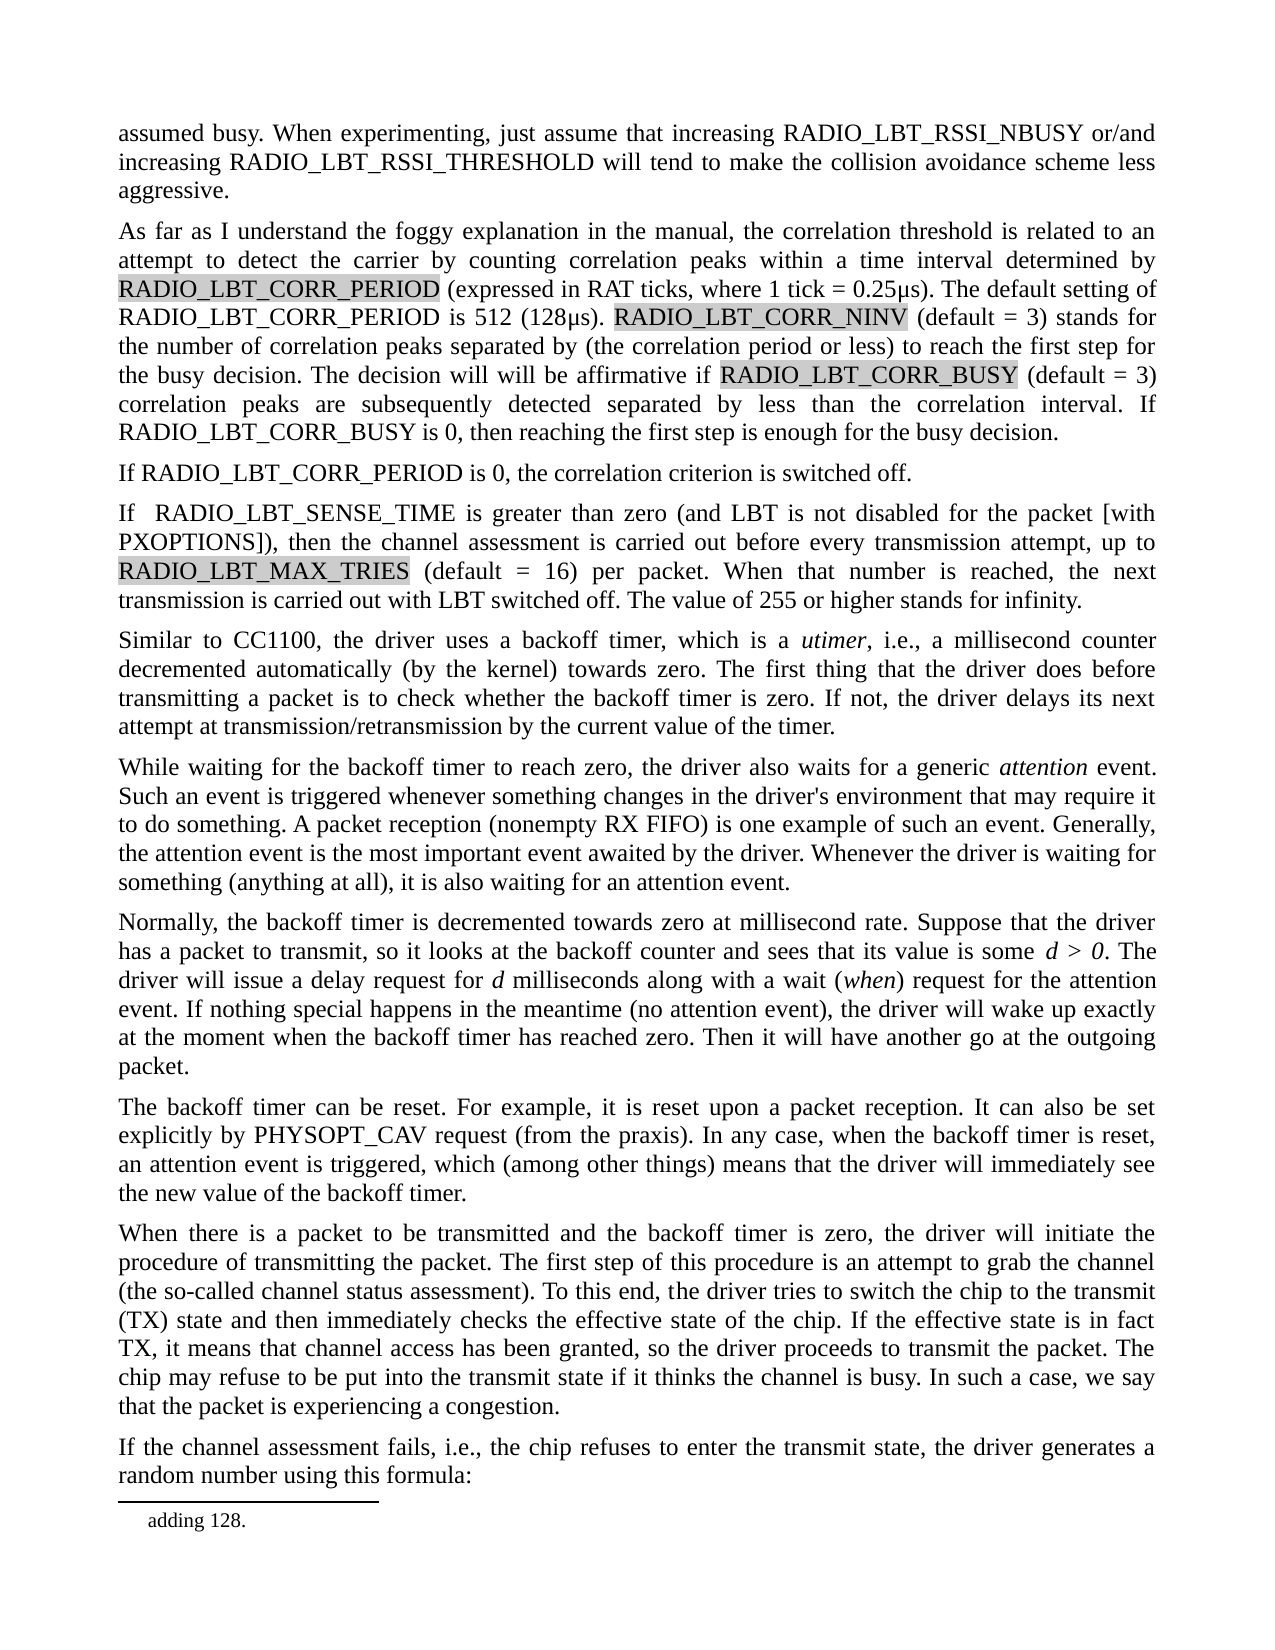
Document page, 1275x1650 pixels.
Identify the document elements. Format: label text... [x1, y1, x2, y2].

text As far as I understand the foggy explanation in the manual, the correlation threshold is related to an attempt to detect the carrier by counting correlation peaks within a time interval determined by RADIO_LBT_CORR_PERIOD (expressed in RAT ticks, where 1 tick = 0.25μs). The default setting of RADIO_LBT_CORR_PERIOD is 512 (128μs). RADIO_LBT_CORR_NINV (default = 3) stands for the number of correlation peaks separated by (the correlation period or less) to reach the first step for the busy decision. The decision will will be affirmative if RADIO_LBT_CORR_BUSY (default = 3) correlation peaks are subsequently detected separated by less than the correlation interval. If RADIO_LBT_CORR_BUSY is 0, then reaching the first step is enough for the busy decision. [118, 216, 1157, 446]
text The backoff timer can be reset. For example, it is reset upon a packet reception. It can also be set explicitly by PHYSOPT_CAV request (from the praxis). In any case, when the backoff timer is reset, an attention event is triggered, which (among other things) means that the driver will immediately see the new value of the backoff timer. [118, 1092, 1157, 1207]
text Normally, the backoff timer is decremented towards zero at millisecond rate. Suppose that the driver has a packet to transmit, so it looks at the backoff counter and sees that its value is some d > 0. The driver will issue a delay request for d milliseconds along with a wait (when) request for the attention event. If nothing special happens in the meantime (no attention event), the driver will wake up exactly at the moment when the backoff timer has reached zero. Then it will have another go at the outgoing packet. [118, 907, 1157, 1080]
text If RADIO_LBT_CORR_PERIOD is 0, the correlation criterion is switched off. [118, 458, 1157, 487]
text While waiting for the backoff timer to reach zero, the driver also waits for a generic attention event. Such an event is triggered whenever something changes in the driver's environment that may require it to do something. A packet reception (nonempty RX FIFO) is one example of such an event. Generally, the attention event is the most important event awaited by the driver. Whenever the driver is waiting for something (anything at all), it is also waiting for an attention event. [118, 752, 1157, 896]
text If RADIO_LBT_SENSE_TIME is greater than zero (and LBT is not disabled for the packet [with PXOPTIONS]), then the channel assessment is carried out before every transmission attempt, up to RADIO_LBT_MAX_TRIES (default = 16) per packet. When that number is reached, the next transmission is carried out with LBT switched off. The value of 255 or higher stands for infinity. [118, 498, 1157, 613]
text If the channel assessment fails, i.e., the chip refuses to enter the transmit state, the driver generates a random number using this formula: [118, 1432, 1157, 1489]
text adding 128. [118, 1508, 1157, 1532]
text assumed busy. When experimenting, just assume that increasing RADIO_LBT_RSSI_NBUSY or/and increasing RADIO_LBT_RSSI_THRESHOLD will tend to make the collision avoidance scheme less aggressive. [118, 118, 1157, 204]
text Similar to CC1100, the driver uses a backoff timer, which is a utimer, i.e., a millisecond counter decremented automatically (by the kernel) towards zero. The first thing that the driver does before transmitting a packet is to check whether the backoff timer is zero. If not, the driver delays its next attempt at transmission/retransmission by the current value of the timer. [118, 625, 1157, 740]
text When there is a packet to be transmitted and the backoff timer is zero, the driver will initiate the procedure of transmitting the packet. The first step of this procedure is an attempt to grab the channel (the so-called channel status assessment). To this end, the driver tries to switch the chip to the transmit (TX) state and then immediately checks the effective state of the chip. If the effective state is in fact TX, it means that channel access has been granted, so the driver proceeds to transmit the packet. The chip may refuse to be put into the transmit state if it thinks the channel is busy. In such a case, we say that the packet is experiencing a congestion. [118, 1218, 1157, 1420]
